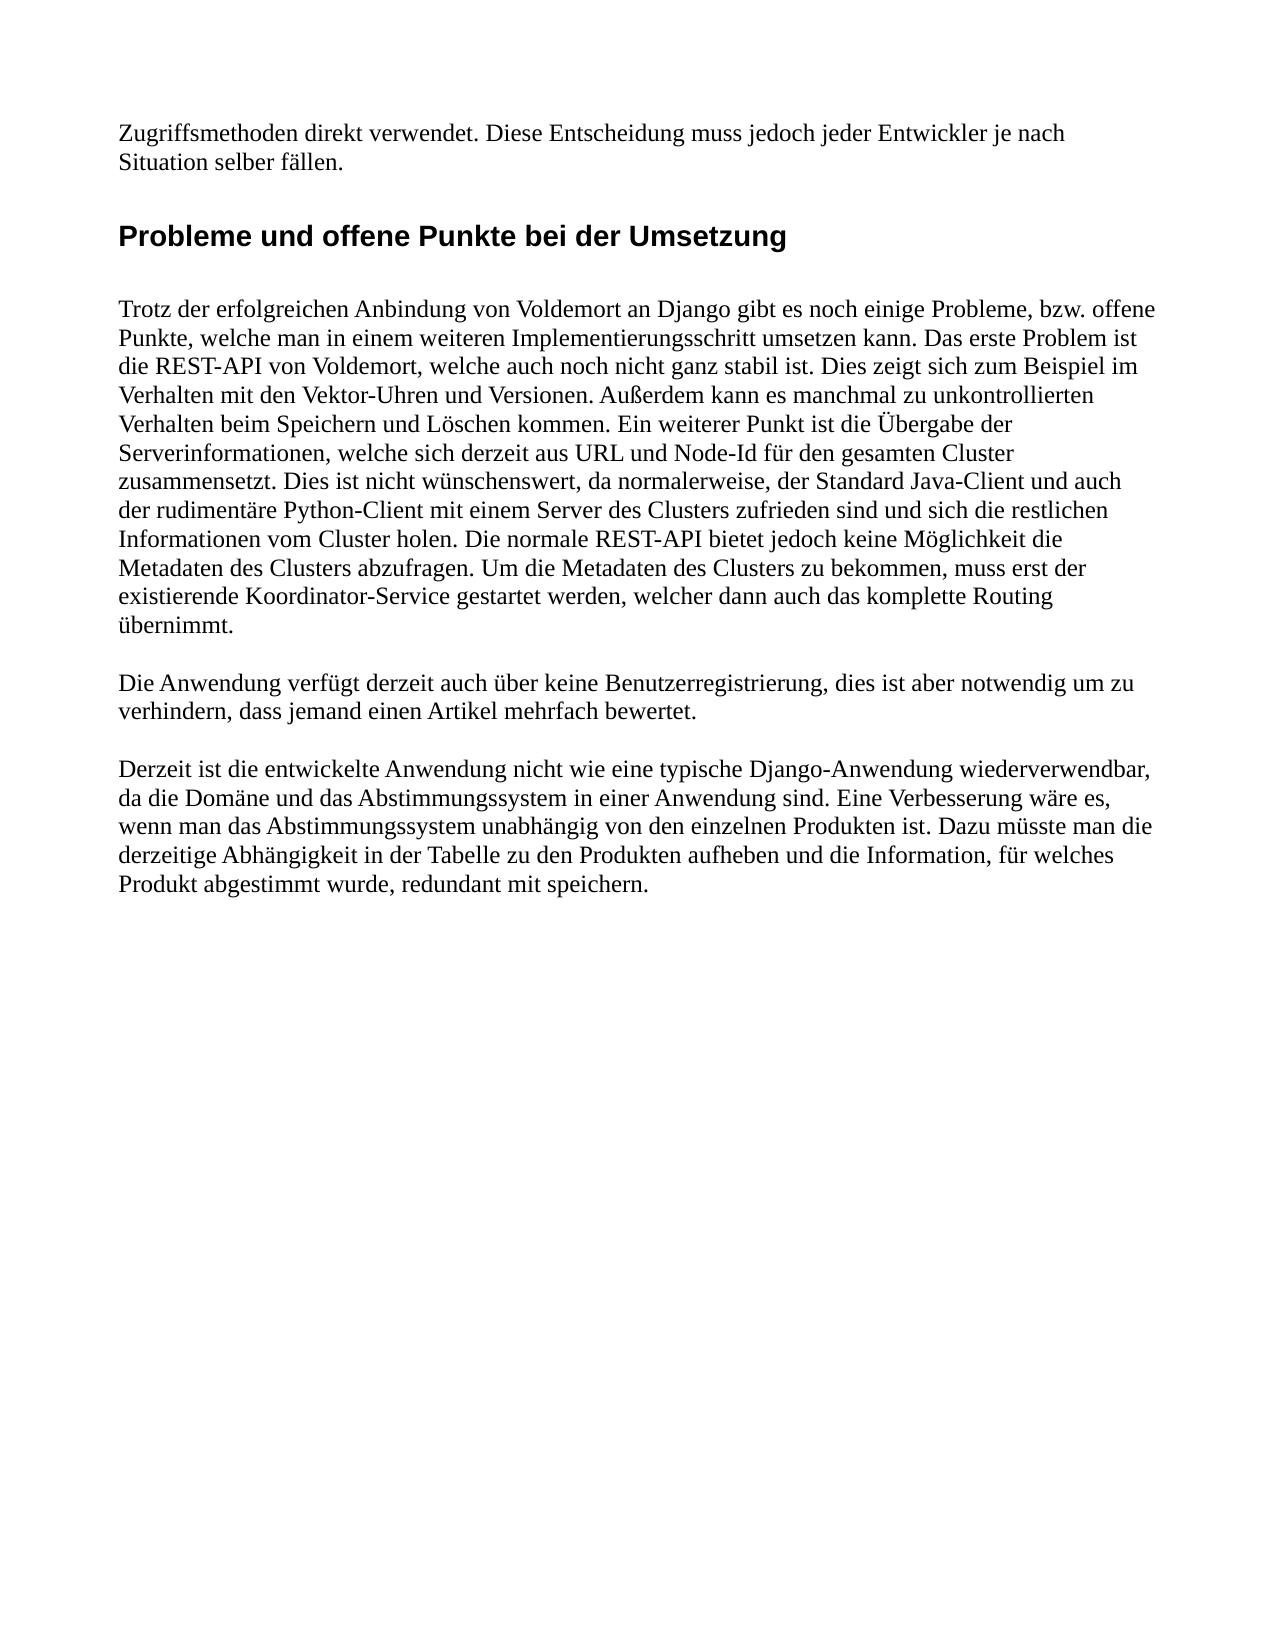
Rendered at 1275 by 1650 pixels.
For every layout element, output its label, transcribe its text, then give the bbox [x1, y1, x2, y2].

text Derzeit ist die entwickelte Anwendung nicht wie eine typische Django-Anwendung wiederverwendbar, da die Domäne und das Abstimmungssystem in einer Anwendung sind. Eine Verbesserung wäre es, wenn man das Abstimmungssystem unabhängig von den einzelnen Produkten ist. Dazu müsste man die derzeitige Abhängigkeit in der Tabelle zu den Produkten aufheben und die Information, für welches Produkt abgestimmt wurde, redundant mit speichern. [118, 754, 1157, 898]
text Zugriffsmethoden direkt verwendet. Diese Entscheidung muss jedoch jeder Entwickler je nach Situation selber fällen. [118, 118, 1157, 176]
subtitle Probleme und offene Punkte bei der Umsetzung [118, 219, 1157, 253]
text Trotz der erfolgreichen Anbindung von Voldemort an Django gibt es noch einige Probleme, bzw. offene Punkte, welche man in einem weiteren Implementierungsschritt umsetzen kann. Das erste Problem ist die REST-API von Voldemort, welche auch noch nicht ganz stabil ist. Dies zeigt sich zum Beispiel im Verhalten mit den Vektor-Uhren und Versionen. Außerdem kann es manchmal zu unkontrollierten Verhalten beim Speichern und Löschen kommen. Ein weiterer Punkt ist die Übergabe der Serverinformationen, welche sich derzeit aus URL und Node-Id für den gesamten Cluster zusammensetzt. Dies ist nicht wünschenswert, da normalerweise, der Standard Java-Client und auch der rudimentäre Python-Client mit einem Server des Clusters zufrieden sind und sich die restlichen Informationen vom Cluster holen. Die normale REST-API bietet jedoch keine Möglichkeit die Metadaten des Clusters abzufragen. Um die Metadaten des Clusters zu bekommen, muss erst der existierende Koordinator-Service gestartet werden, welcher dann auch das komplette Routing übernimmt. [118, 294, 1157, 639]
text Die Anwendung verfügt derzeit auch über keine Benutzerregistrierung, dies ist aber notwendig um zu verhindern, dass jemand einen Artikel mehrfach bewertet. [118, 668, 1157, 725]
